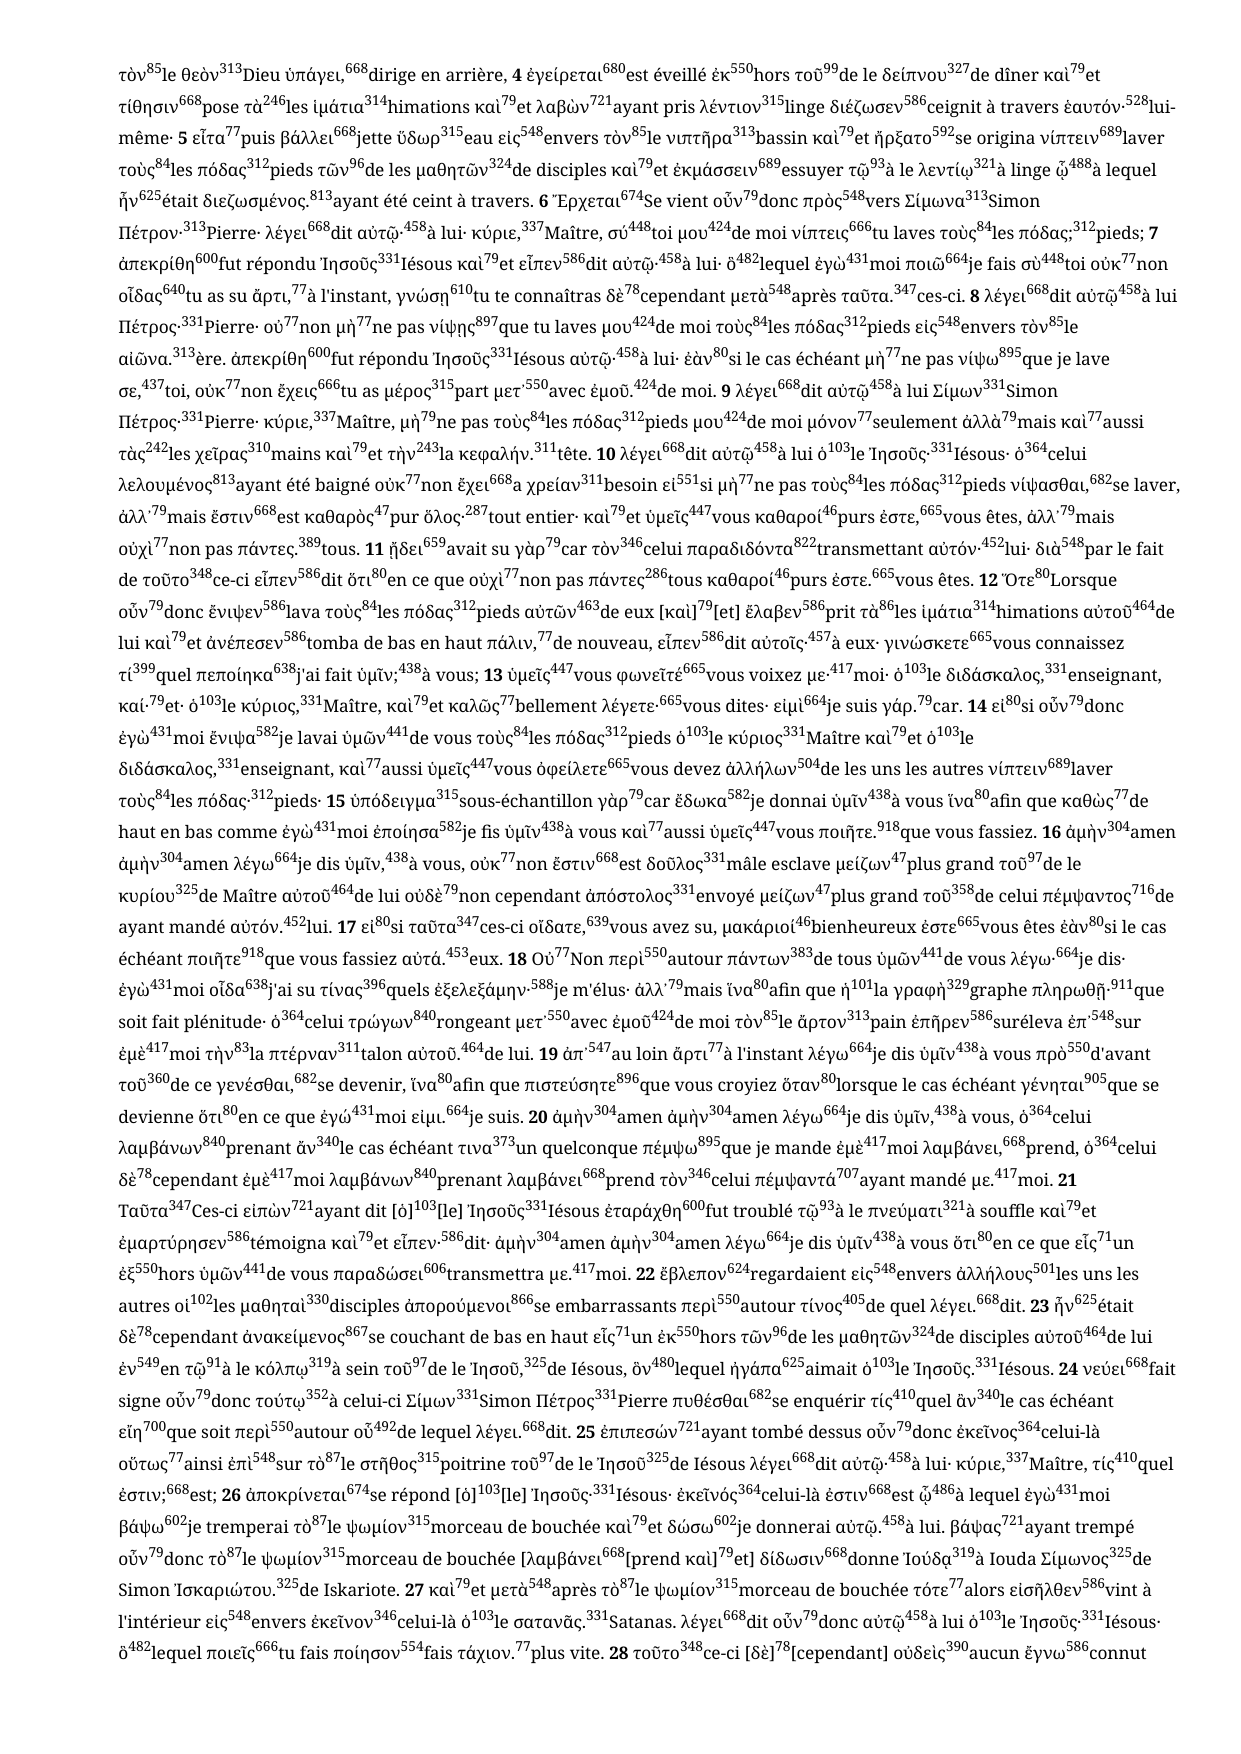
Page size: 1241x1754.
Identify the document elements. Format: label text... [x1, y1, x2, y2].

text 1 Πρὸ550D'avant δὲ78cependant τῆς95de la ἑορτῆς323de fête τοῦ99de le πάσχα327de pâque εἰδὼς783ayant su ὁ103le Ἰησοῦς331Iésous ὅτι80en ce que ἦλθεν586vint αὐτοῦ464de lui ἡ101la ὥρα329heure ἵνα80afin que μεταβῇ899que dépasse ἐκ550hors τοῦ97de le κόσμου325de monde τούτου150de celui-ci πρὸς548vers τὸν85le πατέρα,313père, ἀγαπήσας721ayant aimé τοὺς244les ἰδίους345en propres τοὺς479ceux ἐν549en τῷ91à le κόσμῳ319à monde εἰς548envers τέλος315achèvement ἠγάπησεν586aima αὐτούς.451eux. 2 Καὶ79Et δείπνου327de dîner γινομένου,863de se devenant, τοῦ97de le διαβόλου65de diable ἤδη77déjà βεβληκότος778de ayant jeté εἰς548envers τὴν83la καρδίαν311coeur ἵνα80afin que παραδοῖ899que transmette αὐτὸν452lui Ἰούδας331Iouda Σίμωνος325de Simon Ἰσκαριώτης,331Iskariote, 3 εἰδὼς783ayant su ὅτι80en ce que πάντα374tous δέδωκεν642a donné αὐτῷ458à lui ὁ103le πατὴρ331père εἰς548envers τὰς242les χεῖρας310mains καὶ79et ὅτι80en ce que ἀπὸ550au loin θεοῦ325de Dieu ἐξῆλθεν586sortit καὶ79et πρὸς548vers τὸν85le θεὸν313Dieu ὑπάγει,668dirige en arrière, 4 ἐγείρεται680est éveillé ἐκ550hors τοῦ99de le δείπνου327de dîner καὶ79et τίθησιν668pose τὰ246les ἱμάτια314himations καὶ79et λαβὼν721ayant pris λέντιον315linge διέζωσεν586ceignit à travers ἑαυτόν·528lui-même· 5 εἶτα77puis βάλλει668jette ὕδωρ315eau εἰς548envers τὸν85le νιπτῆρα313bassin καὶ79et ἤρξατο592se origina νίπτειν689laver τοὺς84les πόδας312pieds τῶν96de les μαθητῶν324de disciples καὶ79et ἐκμάσσειν689essuyer τῷ93à le λεντίῳ321à linge ᾧ488à lequel ἦν625était διεζωσμένος.813ayant été ceint à travers. 6 Ἔρχεται674Se vient οὖν79donc πρὸς548vers Σίμωνα313Simon Πέτρον·313Pierre· λέγει668dit αὐτῷ·458à lui· κύριε,337Maître, σύ448toi μου424de moi νίπτεις666tu laves τοὺς84les πόδας;312pieds; 7 ἀπεκρίθη600fut répondu Ἰησοῦς331Iésous καὶ79et εἶπεν586dit αὐτῷ·458à lui· ὃ482lequel ἐγὼ431moi ποιῶ664je fais σὺ448toi οὐκ77non οἶδας640tu as su ἄρτι,77à l'instant, γνώσῃ610tu te connaîtras δὲ78cependant μετὰ548après ταῦτα.347ces-ci. 8 λέγει668dit αὐτῷ458à lui Πέτρος·331Pierre· οὐ77non μὴ77ne pas νίψῃς897que tu laves μου424de moi τοὺς84les πόδας312pieds εἰς548envers τὸν85le αἰῶνα.313ère. ἀπεκρίθη600fut répondu Ἰησοῦς331Iésous αὐτῷ·458à lui· ἐὰν80si le cas échéant μὴ77ne pas νίψω895que je lave σε,437toi, οὐκ77non ἔχεις666tu as μέρος315part μετ᾽550avec ἐμοῦ.424de moi. 9 λέγει668dit αὐτῷ458à lui Σίμων331Simon Πέτρος·331Pierre· κύριε,337Maître, μὴ79ne pas τοὺς84les πόδας312pieds μου424de moi μόνον77seulement ἀλλὰ79mais καὶ77aussi τὰς242les χεῖρας310mains καὶ79et τὴν243la κεφαλήν.311tête. 10 λέγει668dit αὐτῷ458à lui ὁ103le Ἰησοῦς·331Iésous· ὁ364celui λελουμένος813ayant été baigné οὐκ77non ἔχει668a χρείαν311besoin εἰ551si μὴ77ne pas τοὺς84les πόδας312pieds νίψασθαι,682se laver, ἀλλ᾽79mais ἔστιν668est καθαρὸς47pur ὅλος·287tout entier· καὶ79et ὑμεῖς447vous καθαροί46purs ἐστε,665vous êtes, ἀλλ᾽79mais οὐχὶ77non pas πάντες.389tous. 11 ᾔδει659avait su γὰρ79car τὸν346celui παραδιδόντα822transmettant αὐτόν·452lui· διὰ548par le fait de τοῦτο348ce-ci εἶπεν586dit ὅτι80en ce que οὐχὶ77non pas πάντες286tous καθαροί46purs ἐστε.665vous êtes. 12 Ὅτε80Lorsque οὖν79donc ἔνιψεν586lava τοὺς84les πόδας312pieds αὐτῶν463de eux [καὶ]79[et] ἔλαβεν586prit τὰ86les ἱμάτια314himations αὐτοῦ464de lui καὶ79et ἀνέπεσεν586tomba de bas en haut πάλιν,77de nouveau, εἶπεν586dit αὐτοῖς·457à eux· γινώσκετε665vous connaissez τί399quel πεποίηκα638j'ai fait ὑμῖν;438à vous; 13 ὑμεῖς447vous φωνεῖτέ665vous voixez με·417moi· ὁ103le διδάσκαλος,331enseignant, καί·79et· ὁ103le κύριος,331Maître, καὶ79et καλῶς77bellement λέγετε·665vous dites· εἰμὶ664je suis γάρ.79car. 14 εἰ80si οὖν79donc ἐγὼ431moi ἔνιψα582je lavai ὑμῶν441de vous τοὺς84les πόδας312pieds ὁ103le κύριος331Maître καὶ79et ὁ103le διδάσκαλος,331enseignant, καὶ77aussi ὑμεῖς447vous ὀφείλετε665vous devez ἀλλήλων504de les uns les autres νίπτειν689laver τοὺς84les πόδας·312pieds· 15 ὑπόδειγμα315sous-échantillon γὰρ79car ἔδωκα582je donnai ὑμῖν438à vous ἵνα80afin que καθὼς77de haut en bas comme ἐγὼ431moi ἐποίησα582je fis ὑμῖν438à vous καὶ77aussi ὑμεῖς447vous ποιῆτε.918que vous fassiez. 16 ἀμὴν304amen ἀμὴν304amen λέγω664je dis ὑμῖν,438à vous, οὐκ77non ἔστιν668est δοῦλος331mâle esclave μείζων47plus grand τοῦ97de le κυρίου325de Maître αὐτοῦ464de lui οὐδὲ79non cependant ἀπόστολος331envoyé μείζων47plus grand τοῦ358de celui πέμψαντος716de ayant mandé αὐτόν.452lui. 17 εἰ80si ταῦτα347ces-ci οἴδατε,639vous avez su, μακάριοί46bienheureux ἐστε665vous êtes ἐὰν80si le cas échéant ποιῆτε918que vous fassiez αὐτά.453eux. 18 Οὐ77Non περὶ550autour πάντων383de tous ὑμῶν441de vous λέγω·664je dis· ἐγὼ431moi οἶδα638j'ai su τίνας396quels ἐξελεξάμην·588je m'élus· ἀλλ᾽79mais ἵνα80afin que ἡ101la γραφὴ329graphe πληρωθῇ·911que soit fait plénitude· ὁ364celui τρώγων840rongeant μετ᾽550avec ἐμοῦ424de moi τὸν85le ἄρτον313pain ἐπῆρεν586suréleva ἐπ᾽548sur ἐμὲ417moi τὴν83la πτέρναν311talon αὐτοῦ.464de lui. 19 ἀπ᾽547au loin ἄρτι77à l'instant λέγω664je dis ὑμῖν438à vous πρὸ550d'avant τοῦ360de ce γενέσθαι,682se devenir, ἵνα80afin que πιστεύσητε896que vous croyiez ὅταν80lorsque le cas échéant γένηται905que se devienne ὅτι80en ce que ἐγώ431moi εἰμι.664je suis. 20 ἀμὴν304amen ἀμὴν304amen λέγω664je dis ὑμῖν,438à vous, ὁ364celui λαμβάνων840prenant ἄν340le cas échéant τινα373un quelconque πέμψω895que je mande ἐμὲ417moi λαμβάνει,668prend, ὁ364celui δὲ78cependant ἐμὲ417moi λαμβάνων840prenant λαμβάνει668prend τὸν346celui πέμψαντά707ayant mandé με.417moi. 21 Ταῦτα347Ces-ci εἰπὼν721ayant dit [ὁ]103[le] Ἰησοῦς331Iésous ἐταράχθη600fut troublé τῷ93à le πνεύματι321à souffle καὶ79et ἐμαρτύρησεν586témoigna καὶ79et εἶπεν·586dit· ἀμὴν304amen ἀμὴν304amen λέγω664je dis ὑμῖν438à vous ὅτι80en ce que εἷς71un ἐξ550hors ὑμῶν441de vous παραδώσει606transmettra με.417moi. 22 ἔβλεπον624regardaient εἰς548envers ἀλλήλους501les uns les autres οἱ102les μαθηταὶ330disciples ἀπορούμενοι866se embarrassants περὶ550autour τίνος405de quel λέγει.668dit. 23 ἦν625était δὲ78cependant ἀνακείμενος867se couchant de bas en haut εἷς71un ἐκ550hors τῶν96de les μαθητῶν324de disciples αὐτοῦ464de lui ἐν549en τῷ91à le κόλπῳ319à sein τοῦ97de le Ἰησοῦ,325de Iésous, ὃν480lequel ἠγάπα625aimait ὁ103le Ἰησοῦς.331Iésous. 24 νεύει668fait signe οὖν79donc τούτῳ352à celui-ci Σίμων331Simon Πέτρος331Pierre πυθέσθαι682se enquérir τίς410quel ἂν340le cas échéant εἴη700que soit περὶ550autour οὗ492de lequel λέγει.668dit. 25 ἐπιπεσών721ayant tombé dessus οὖν79donc ἐκεῖνος364celui-là οὕτως77ainsi ἐπὶ548sur τὸ87le στῆθος315poitrine τοῦ97de le Ἰησοῦ325de Iésous λέγει668dit αὐτῷ·458à lui· κύριε,337Maître, τίς410quel ἐστιν;668est; 26 ἀποκρίνεται674se répond [ὁ]103[le] Ἰησοῦς·331Iésous· ἐκεῖνός364celui-là ἐστιν668est ᾧ486à lequel ἐγὼ431moi βάψω602je tremperai τὸ87le ψωμίον315morceau de bouchée καὶ79et δώσω602je donnerai αὐτῷ.458à lui. βάψας721ayant trempé οὖν79donc τὸ87le ψωμίον315morceau de bouchée [λαμβάνει668[prend καὶ]79et] δίδωσιν668donne Ἰούδᾳ319à Iouda Σίμωνος325de Simon Ἰσκαριώτου.325de Iskariote. 27 καὶ79et μετὰ548après τὸ87le ψωμίον315morceau de bouchée τότε77alors εἰσῆλθεν586vint à l'intérieur εἰς548envers ἐκεῖνον346celui-là ὁ103le σατανᾶς.331Satanas. λέγει668dit οὖν79donc αὐτῷ458à lui ὁ103le Ἰησοῦς·331Iésous· ὃ482lequel ποιεῖς666tu fais ποίησον554fais τάχιον.77plus vite. 28 τοῦτο348ce-ci [δὲ]78[cependant] οὐδεὶς390aucun ἔγνω586connut τῶν357de ceux ἀνακειμένων860de se couchants de bas en haut πρὸς548vers τί399quel εἶπεν586dit αὐτῷ·458à lui· 29 τινὲς389des quelconques γὰρ79car ἐδόκουν,624estimaient, ἐπεὶ80puisque τὸ87le γλωσσόκομον315sac à languette εἶχεν625avait Ἰούδας,331Iouda, ὅτι80en ce que λέγει668dit αὐτῷ458à lui [ὁ]103[le] Ἰησοῦς·331Iésous· ἀγόρασον554achète à l'agora ὧν493de lesquels χρείαν311besoin ἔχομεν663nous avons εἰς548envers τὴν83la ἑορτήν,311fête, ἢ79ou τοῖς90à les πτωχοῖς58à pauvres ἵνα80afin que τι375un quelconque δῷ.899que donne. 30 λαβὼν721ayant pris οὖν79donc τὸ87le ψωμίον315morceau de bouchée ἐκεῖνος364celui-là ἐξῆλθεν586sortit εὐθύς.77directement. ἦν625était δὲ78cependant νύξ.329nuit. 31 Ὅτε80Lorsque οὖν79donc ἐξῆλθεν,586sortit, λέγει668dit Ἰησοῦς·331Iésous· νῦν77maintenant ἐδοξάσθη600fut glorifié ὁ103le υἱὸς331fils τοῦ97de le ἀνθρώπου325de être humain καὶ79et ὁ103le θεὸς331Dieu ἐδοξάσθη600fut glorifié ἐν549en αὐτῷ·458à lui· 32 [εἰ80[si ὁ103le θεὸς331Dieu ἐδοξάσθη600fut glorifié ἐν549en αὐτῷ],458à lui], καὶ77aussi ὁ103le θεὸς331Dieu δοξάσει606glorifiera αὐτὸν452lui ἐν549en αὐτῷ,533à lui-même, καὶ79et εὐθὺς77directement δοξάσει606glorifiera αὐτόν.452lui. 33 τεκνία,338petits enfants, ἔτι77encore μικρὸν55petit μεθ᾽550avec ὑμῶν441de vous εἰμι·664je suis· ζητήσετέ603vous chercherez με,417moi, καὶ79et καθὼς77de haut en bas comme εἶπον582je dis τοῖς90à les Ἰουδαίοις58à Ioudaiens ὅτι80en ce que ὅπου80là où ἐγὼ431moi ὑπάγω664je dirige en arrière ὑμεῖς447vous οὐ77non δύνασθε671vous vous pouvez ἐλθεῖν,681venir, καὶ77aussi ὑμῖν438à vous λέγω664je dis ἄρτι.77à l'instant. 34 Ἐντολὴν311Commandement καινὴν2nouvelle δίδωμι664je donne ὑμῖν,438à vous, ἵνα77afin que ἀγαπᾶτε918que vous aimiez ἀλλήλους,501les uns les autres, καθὼς77de haut en bas comme ἠγάπησα582j'aimai ὑμᾶς436vous ἵνα77afin que καὶ77aussi ὑμεῖς447vous ἀγαπᾶτε918que vous aimiez ἀλλήλους.501les uns les autres. 35 ἐν549en τούτῳ354à ce-ci γνώσονται611se connaîtront πάντες389tous ὅτι80en ce que ἐμοὶ230miens μαθηταί330disciples ἐστε,665vous êtes, ἐὰν80si le cas échéant ἀγάπην311amour ἔχητε918que vous ayez ἐν549en ἀλλήλοις.502à les uns les autres. 36 Λέγει668Dit αὐτῷ458à lui Σίμων331Simon Πέτρος·331Pierre· κύριε,337Maître, ποῦ77où? ὑπάγεις;666tu diriges en arrière; ἀπεκρίθη600fut répondu [αὐτῷ]458[à lui] Ἰησοῦς·331Iésous· ὅπου80là où ὑπάγω664je dirige en arrière οὐ77non δύνασαί672tu te peux μοι420à moi νῦν77maintenant ἀκολουθῆσαι,681suivre, ἀκολουθήσεις604tu suivras δὲ78cependant ὕστερον.77postérieurement. 37 λέγει668dit αὐτῷ458à lui ὁ103le Πέτρος·331Pierre· κύριε,337Maître, διὰ548par le fait de τί399quel οὐ77non δύναμαί670je me puis σοι439à toi ἀκολουθῆσαι681suivre ἄρτι;77à l'instant; τὴν83la ψυχήν311âme μου424de moi ὑπὲρ550au-dessus σοῦ442de toi θήσω.602je poserai. 38 ἀποκρίνεται674se répond Ἰησοῦς·331Iésous· τὴν83la ψυχήν311âme σου442de toi ὑπὲρ550au-dessus ἐμοῦ424de moi θήσεις;604tu poseras; ἀμὴν304amen ἀμὴν304amen λέγω664je dis σοι,439à toi, οὐ77non μὴ77ne pas ἀλέκτωρ331coq φωνήσῃ899que voixe ἕως80jusqu'à ce que οὗ494de lequel ἀρνήσῃ610tu te nieras με417moi τρίς.77trois fois. [118, 59, 1181, 1665]
